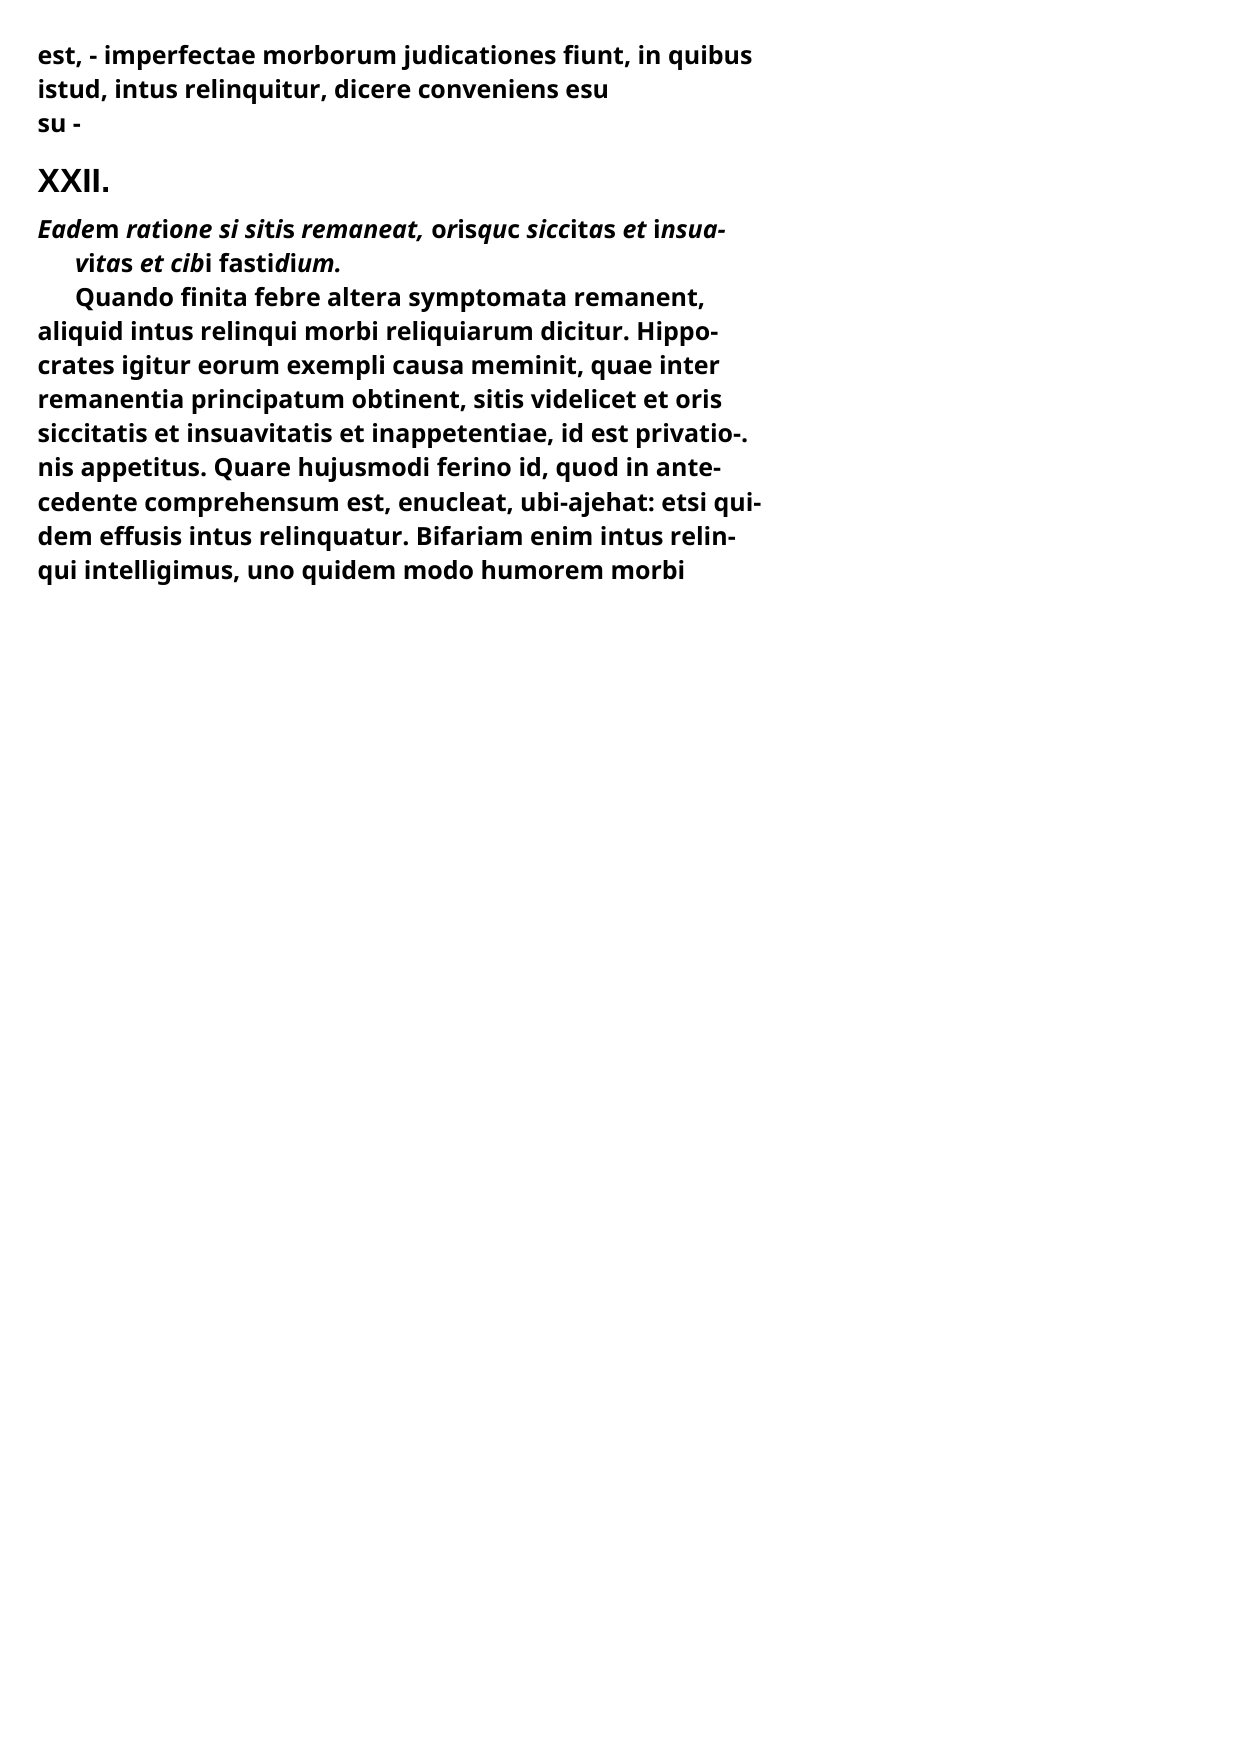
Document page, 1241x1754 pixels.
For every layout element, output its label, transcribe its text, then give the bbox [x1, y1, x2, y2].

text est, - imperfectae morborum judicationes fiunt, in quibus istud, intus relinquitur, dicere conveniens esu [37, 37, 1203, 106]
text Eadem ratione si sitis remaneat, orisquc siccitas et insua- vitas et cibi fastidium. [37, 212, 1203, 280]
text Quando finita febre altera symptomata remanent, aliquid intus relinqui morbi reliquiarum dicitur. Hippo- crates igitur eorum exempli causa meminit, quae inter remanentia principatum obtinent, sitis videlicet et oris siccitatis et insuavitatis et inappetentiae, id est privatio-. nis appetitus. Quare hujusmodi ferino id, quod in ante- cedente comprehensum est, enucleat, ubi-ajehat: etsi qui- dem effusis intus relinquatur. Bifariam enim intus relin- qui intelligimus, uno quidem modo humorem morbi [37, 280, 1203, 586]
subtitle XXII. [37, 161, 1203, 199]
text su - [37, 106, 1203, 140]
